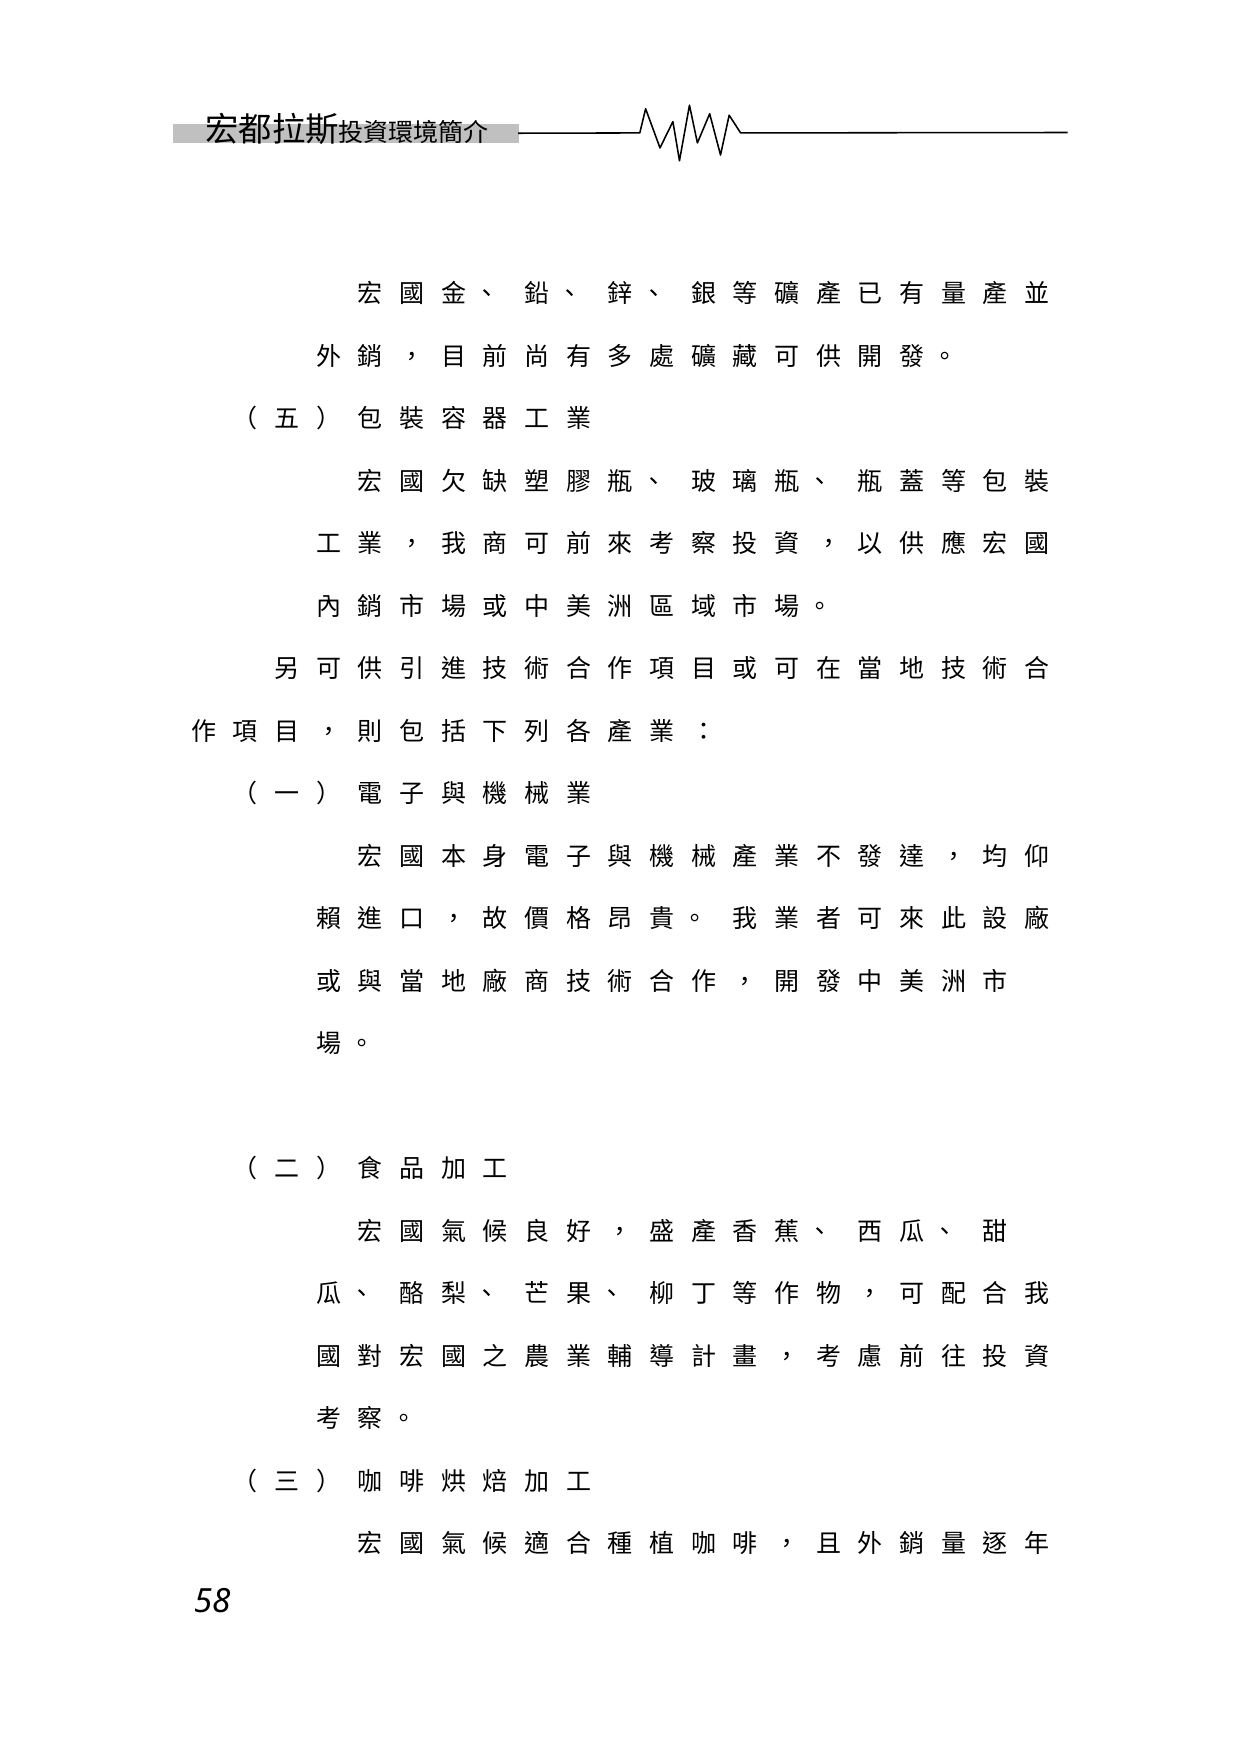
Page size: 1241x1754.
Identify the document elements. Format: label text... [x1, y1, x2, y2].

text 宏國氣候適合種植咖啡，且外銷量逐年 [281, 1500, 1058, 1563]
text 宏國金、鉛、鋅、銀等礦產已有量產並外銷，目前尚有多處礦藏可供開發。 [281, 250, 1058, 375]
text （三）咖啡烘焙加工 [207, 1438, 1058, 1500]
text （一）電子與機械業 [207, 750, 1058, 813]
text （五）包裝容器工業 [207, 375, 1058, 438]
text 宏國本身電子與機械產業不發達，均仰賴進口，故價格昂貴。我業者可來此設廠或與當地廠商技術合作，開發中美洲市場。 [281, 813, 1058, 1063]
text 宏國氣候良好，盛產香蕉、西瓜、甜瓜、酪梨、芒果、柳丁等作物，可配合我國對宏國之農業輔導計畫，考慮前往投資考察。 [281, 1188, 1058, 1438]
text 宏國欠缺塑膠瓶、玻璃瓶、瓶蓋等包裝工業，我商可前來考察投資，以供應宏國內銷市場或中美洲區域市場。 [281, 438, 1058, 625]
text （二）食品加工 [207, 1125, 1058, 1188]
text 另可供引進技術合作項目或可在當地技術合作項目，則包括下列各產業： [183, 625, 1058, 750]
